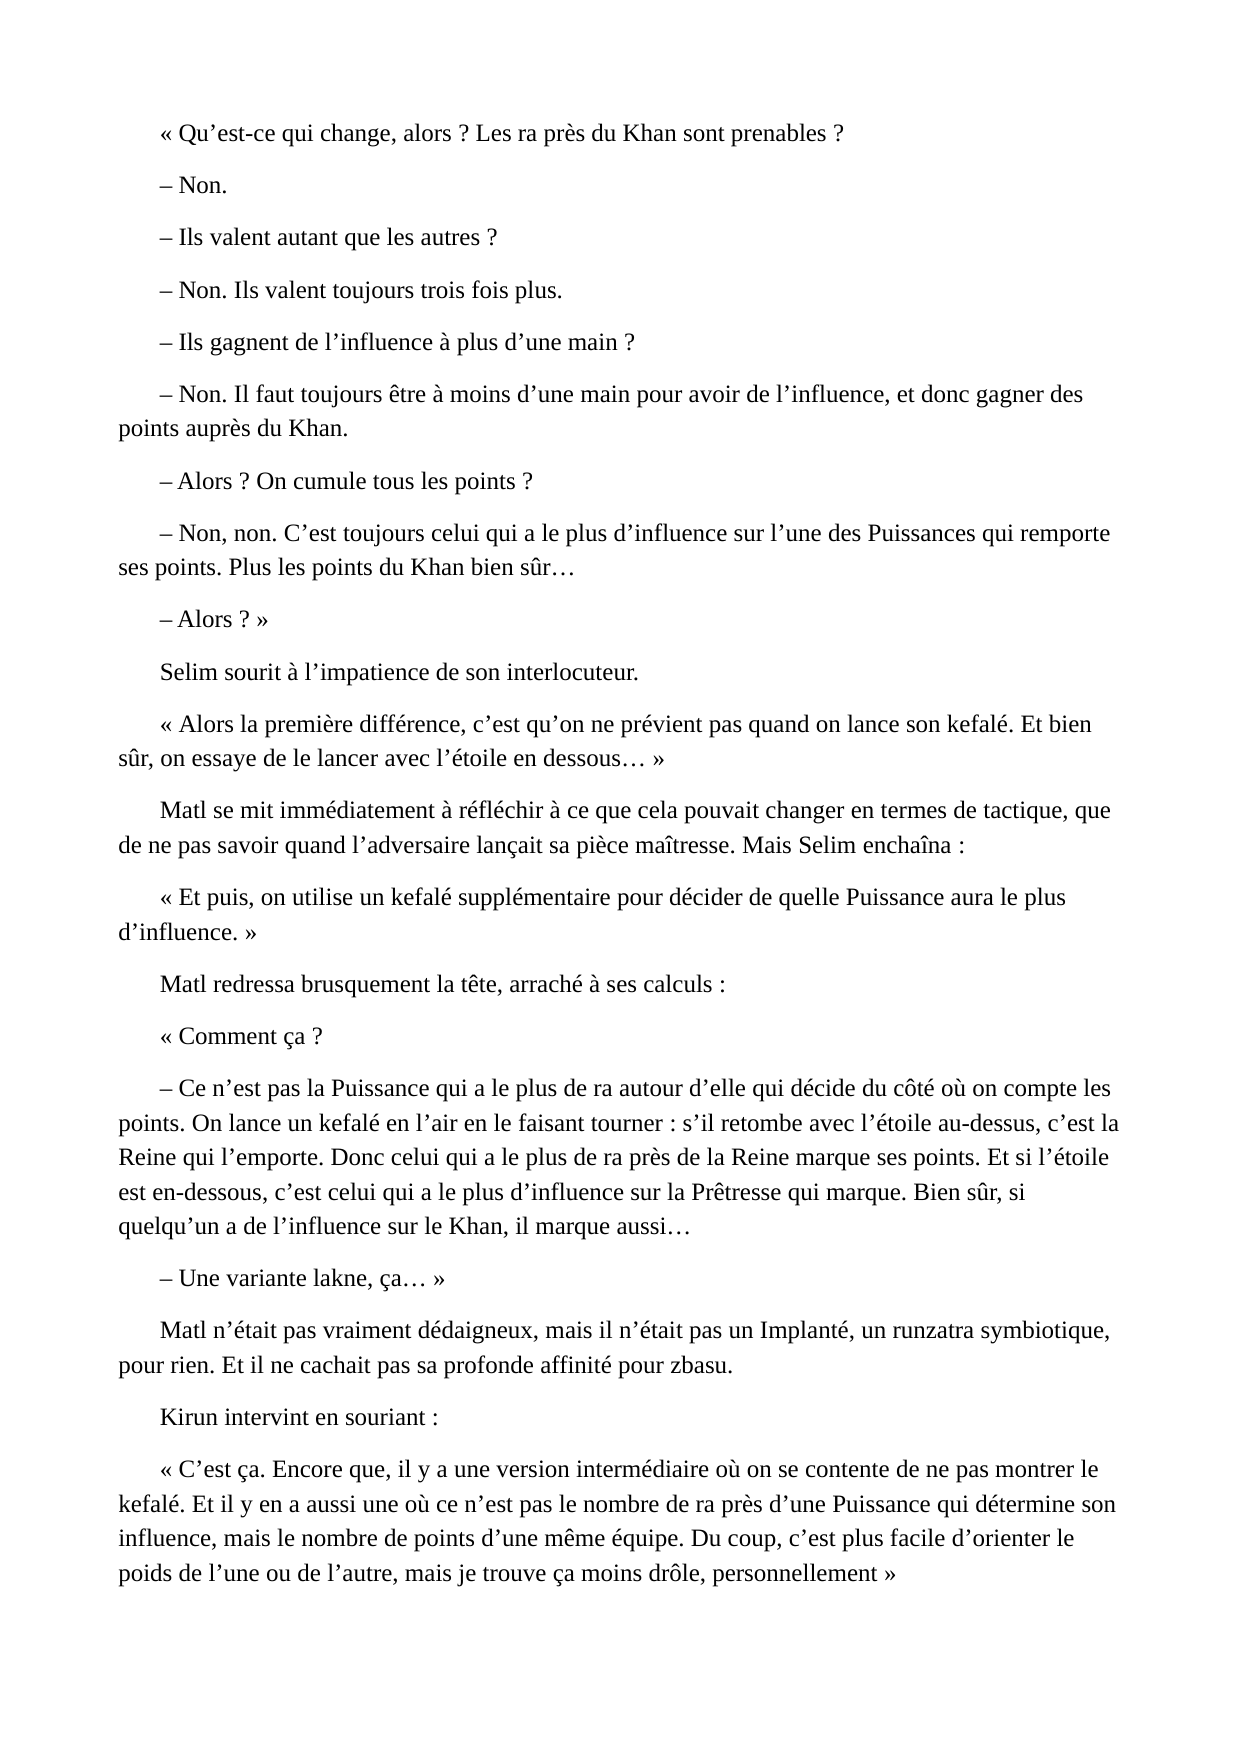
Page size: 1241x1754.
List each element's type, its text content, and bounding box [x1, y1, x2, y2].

text – Non. Il faut toujours être à moins d’une main pour avoir de l’influence, et donc gagner des points auprès du Khan. [118, 379, 1122, 442]
text – Une variante lakne, ça… » [118, 1263, 1122, 1292]
text Selim sourit à l’impatience de son interlocuteur. [118, 657, 1122, 686]
text « Et puis, on utilise un kefalé supplémentaire pour décider de quelle Puissance aura le plus d’influence. » [118, 882, 1122, 946]
text « Qu’est-ce qui change, alors ? Les ra près du Khan sont prenables ? [118, 118, 1122, 147]
text Kirun intervint en souriant : [118, 1402, 1122, 1431]
text – Ce n’est pas la Puissance qui a le plus de ra autour d’elle qui décide du côté où on compte les points. On lance un kefalé en l’air en le faisant tourner : s’il retombe avec l’étoile au-dessus, c’est la Reine qui l’emporte. Donc celui qui a le plus de ra près de la Reine marque ses points. Et si l’étoile est en-dessous, c’est celui qui a le plus d’influence sur la Prêtresse qui marque. Bien sûr, si quelqu’un a de l’influence sur le Khan, il marque aussi… [118, 1073, 1122, 1240]
text Matl se mit immédiatement à réfléchir à ce que cela pouvait changer en termes de tactique, que de ne pas savoir quand l’adversaire lançait sa pièce maîtresse. Mais Selim enchaîna : [118, 796, 1122, 859]
text « C’est ça. Encore que, il y a une version intermédiaire où on se contente de ne pas montrer le kefalé. Et il y en a aussi une où ce n’est pas le nombre de ra près d’une Puissance qui détermine son influence, mais le nombre de points d’une même équipe. Du coup, c’est plus facile d’orienter le poids de l’une ou de l’autre, mais je trouve ça moins drôle, personnellement » [118, 1454, 1122, 1587]
text – Non. Ils valent toujours trois fois plus. [118, 275, 1122, 303]
text – Non. [118, 170, 1122, 199]
text – Ils gagnent de l’influence à plus d’une main ? [118, 327, 1122, 356]
text « Comment ça ? [118, 1021, 1122, 1050]
text « Alors la première différence, c’est qu’on ne prévient pas quand on lance son kefalé. Et bien sûr, on essaye de le lancer avec l’étoile en dessous… » [118, 709, 1122, 772]
text – Non, non. C’est toujours celui qui a le plus d’influence sur l’une des Puissances qui remporte ses points. Plus les points du Khan bien sûr… [118, 518, 1122, 581]
text – Alors ? On cumule tous les points ? [118, 466, 1122, 494]
text Matl n’était pas vraiment dédaigneux, mais il n’était pas un Implanté, un runzatra symbiotique, pour rien. Et il ne cachait pas sa profonde affinité pour zbasu. [118, 1316, 1122, 1379]
text Matl redressa brusquement la tête, arraché à ses calculs : [118, 969, 1122, 998]
text – Alors ? » [118, 604, 1122, 633]
text – Ils valent autant que les autres ? [118, 222, 1122, 251]
